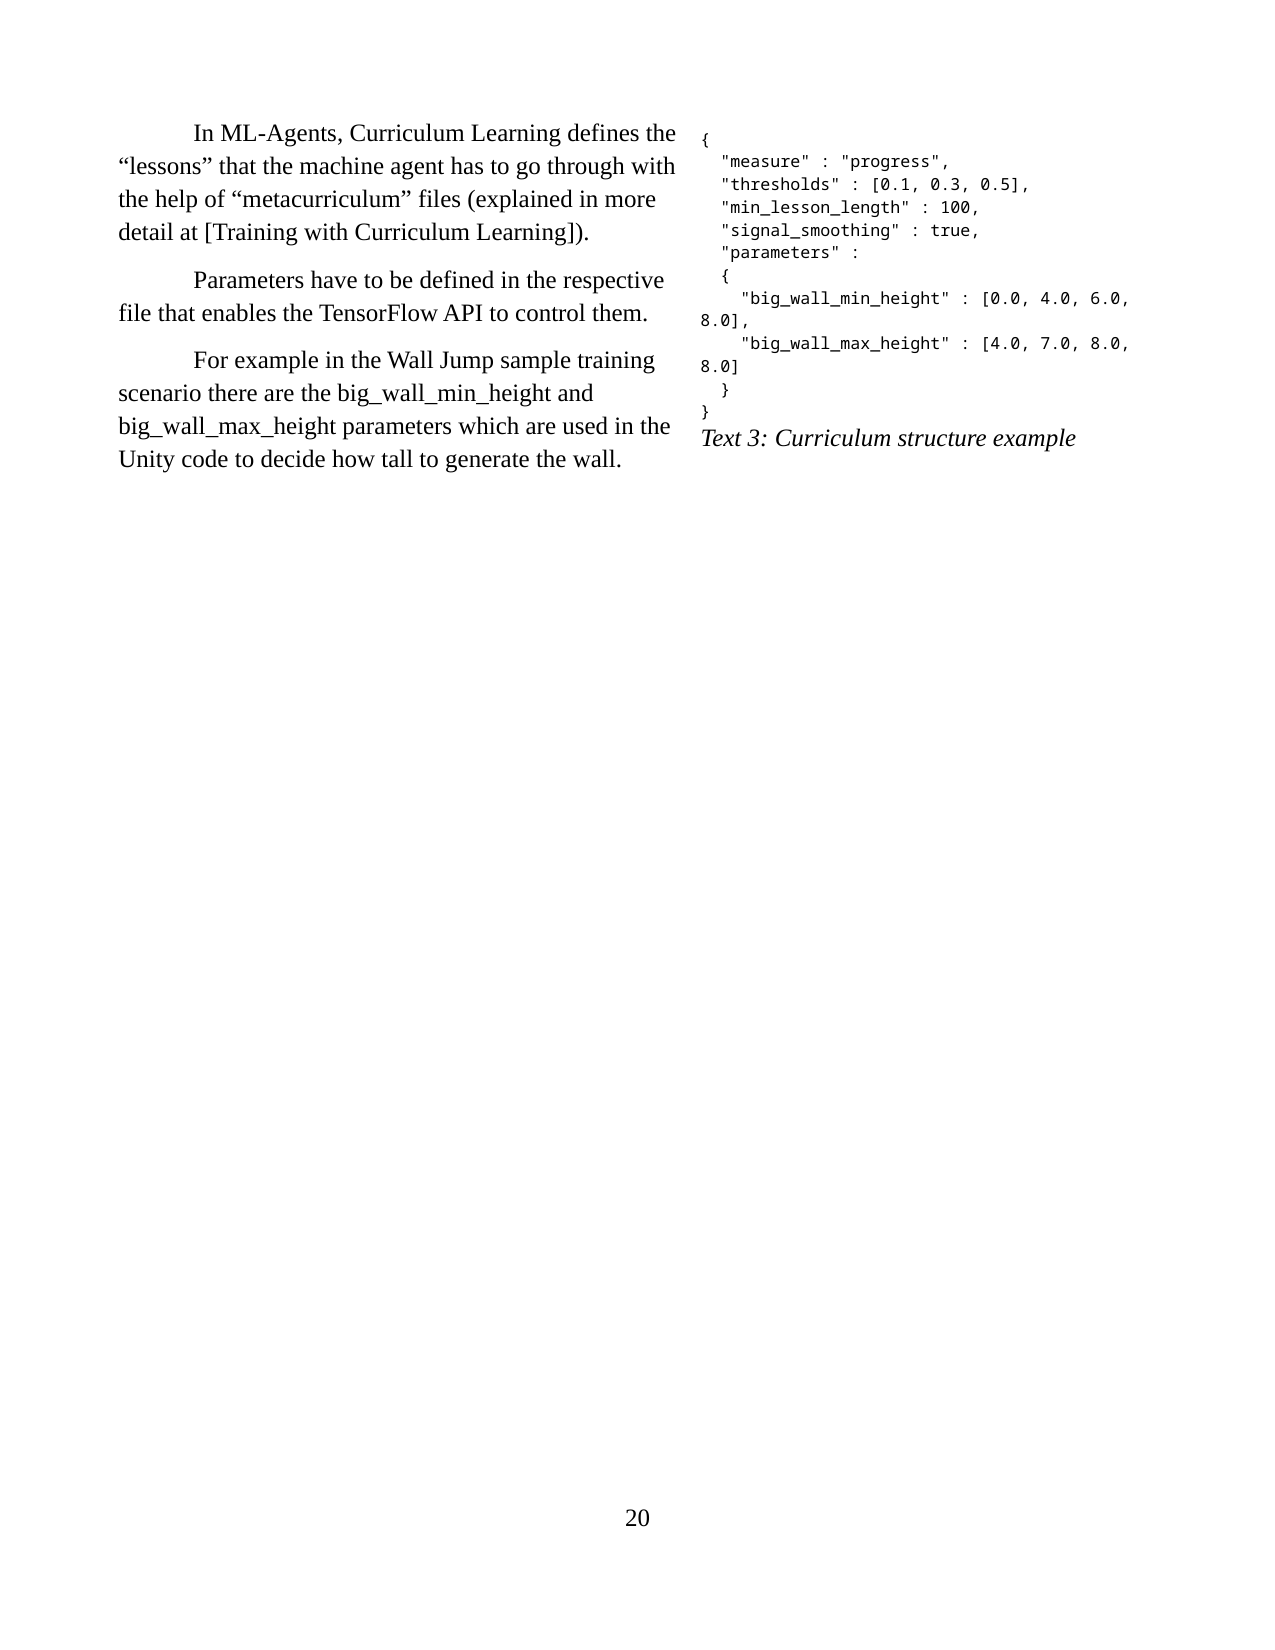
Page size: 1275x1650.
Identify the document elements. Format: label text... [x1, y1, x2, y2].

text Parameters have to be defined in the respective file that enables the TensorFlow API to control them. [118, 265, 700, 327]
text Text 3: Curriculum structure example [700, 140, 1153, 452]
text For example in the Wall Jump sample training scenario there are the big_wall_min_height and big_wall_max_height parameters which are used in the Unity code to decide how tall to generate the wall. [118, 345, 1157, 473]
text In ML-Agents, Curriculum Learning defines the “lessons” that the machine agent has to go through with the help of “metacurriculum” files (explained in more detail at [Training with Curriculum Learning]). [118, 118, 1157, 246]
